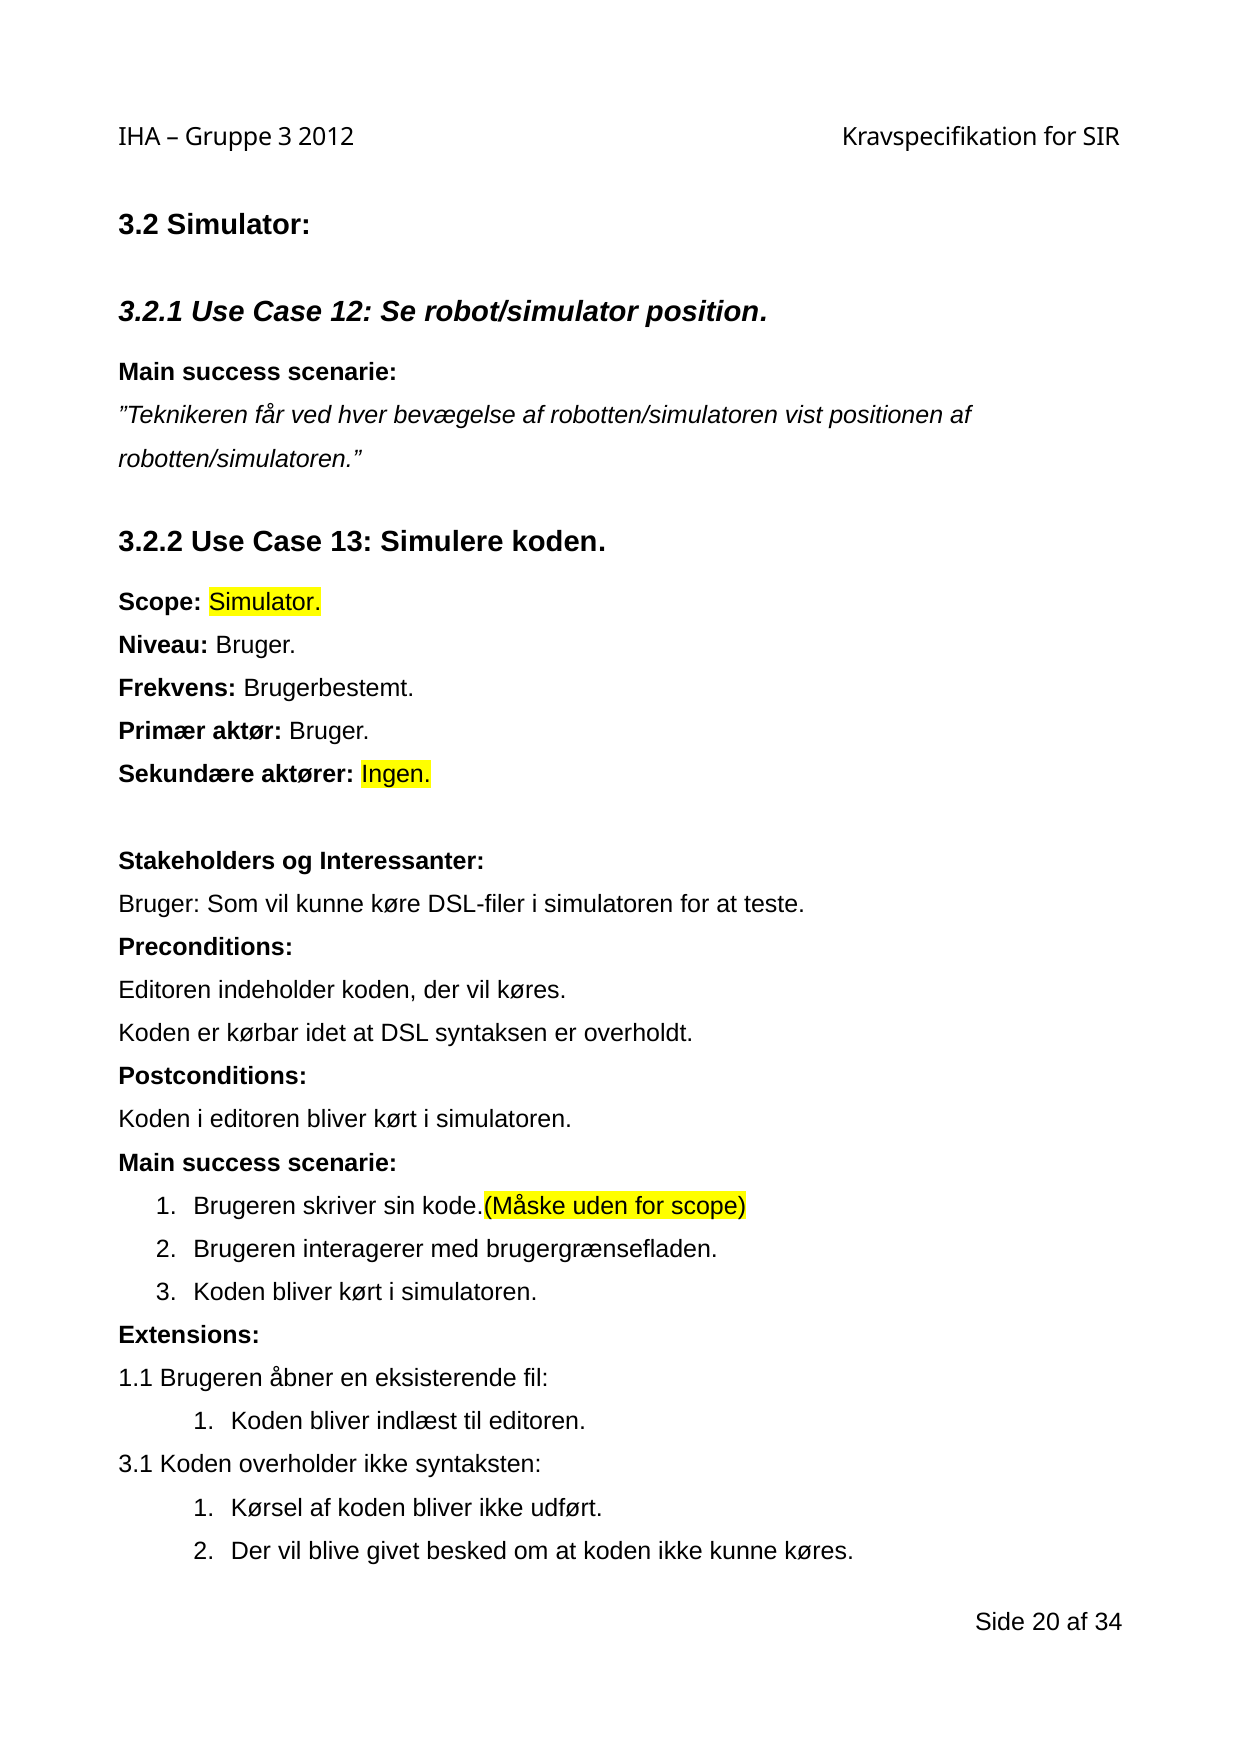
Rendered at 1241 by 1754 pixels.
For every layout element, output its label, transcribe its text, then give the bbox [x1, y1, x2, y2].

list Kørsel af koden bliver ikke udført. [193, 1493, 1122, 1521]
list Der vil blive givet besked om at koden ikke kunne køres. [193, 1536, 1122, 1564]
text 3.1 Koden overholder ikke syntaksten: [118, 1449, 1122, 1478]
text Sekundære aktører: Ingen. [118, 759, 1122, 788]
text Stakeholders og Interessanter: [118, 846, 1122, 874]
text Preconditions: [118, 932, 1122, 961]
subtitle 3.2.1 Use Case 12: Se robot/simulator position. [118, 294, 1122, 328]
text ”Teknikeren får ved hver bevægelse af robotten/simulatoren vist positionen af robotten/simulatoren.” [118, 400, 1122, 472]
text Main success scenarie: [118, 357, 1122, 386]
text Koden er kørbar idet at DSL syntaksen er overholdt. [118, 1018, 1122, 1047]
list Koden bliver kørt i simulatoren. [156, 1277, 1122, 1306]
text Editoren indeholder koden, der vil køres. [118, 975, 1122, 1004]
list Koden bliver indlæst til editoren. [193, 1406, 1122, 1435]
subtitle 3.2.2 Use Case 13: Simulere koden. [118, 524, 1122, 558]
text Frekvens: Brugerbestemt. [118, 673, 1122, 702]
list Brugeren skriver sin kode.(Måske uden for scope) [156, 1191, 1122, 1219]
list Brugeren interagerer med brugergrænsefladen. [156, 1234, 1122, 1263]
text Postconditions: [118, 1061, 1122, 1090]
text Koden i editoren bliver kørt i simulatoren. [118, 1104, 1122, 1133]
text Primær aktør: Bruger. [118, 716, 1122, 745]
text Scope: Simulator. [118, 587, 1122, 616]
text Bruger: Som vil kunne køre DSL-filer i simulatoren for at teste. [118, 889, 1122, 918]
text Niveau: Bruger. [118, 630, 1122, 659]
text Extensions: [118, 1320, 1122, 1349]
text 1.1 Brugeren åbner en eksisterende fil: [118, 1363, 1122, 1392]
subtitle 3.2 Simulator: [118, 207, 1122, 240]
text Main success scenarie: [118, 1148, 1122, 1176]
